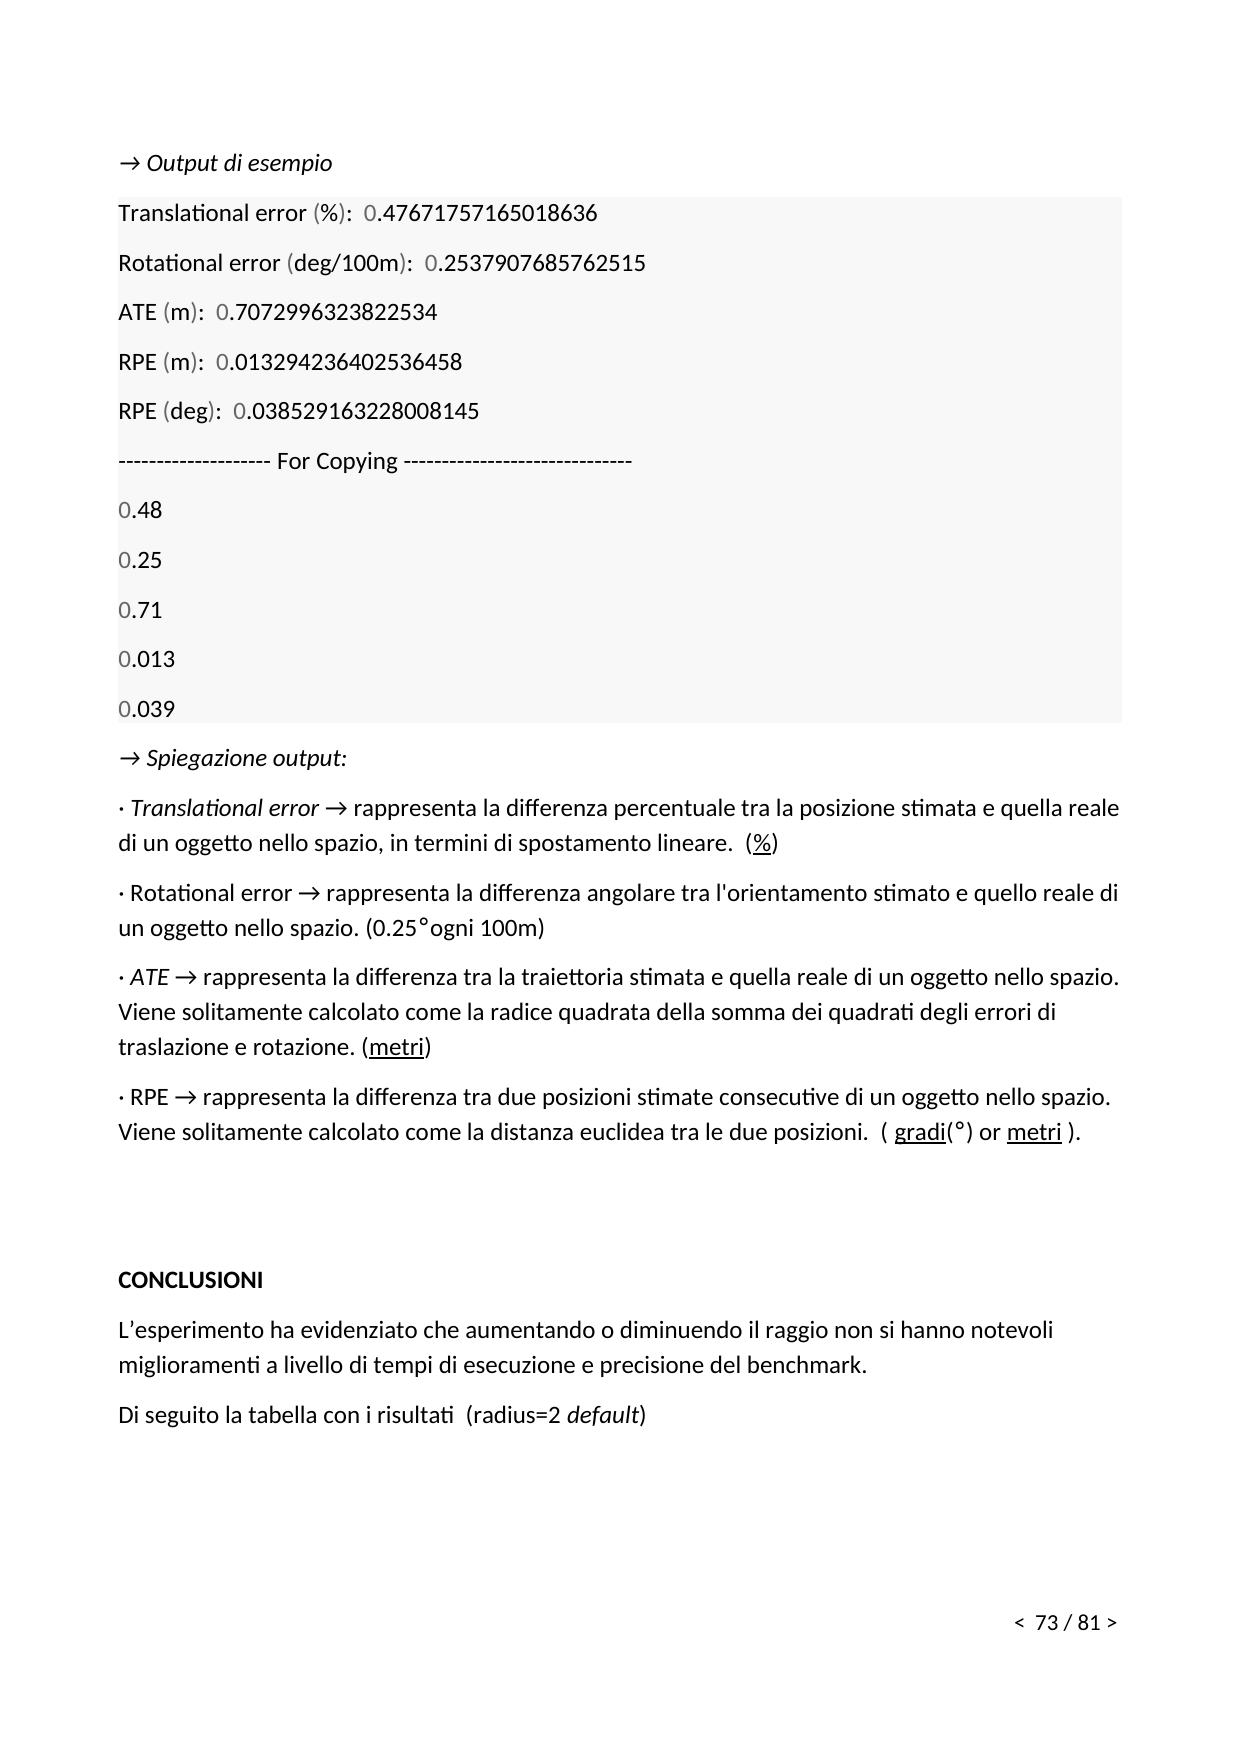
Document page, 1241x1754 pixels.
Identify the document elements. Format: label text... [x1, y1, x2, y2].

text 0.71 [118, 594, 1122, 624]
text Rotational error (deg/100m): 0.2537907685762515 [118, 247, 1122, 277]
text Translational error (%): 0.47671757165018636 [118, 197, 1122, 228]
text L’esperimento ha evidenziato che aumentando o diminuendo il raggio non si hanno notevoli miglioramenti a livello di tempi di esecuzione e precisione del benchmark. [118, 1314, 1122, 1380]
text 0.25 [118, 544, 1122, 575]
text Di seguito la tabella con i risultati (radius=2 default) [118, 1399, 1122, 1429]
text 0.013 [118, 643, 1122, 674]
text 0.48 [118, 495, 1122, 525]
text 0.039 [118, 693, 1122, 723]
text CONCLUSIONI [118, 1265, 1122, 1295]
text → Spiegazione output: [118, 743, 1122, 773]
text · RPE → rappresenta la differenza tra due posizioni stimate consecutive di un oggetto nello spazio. Viene solitamente calcolato come la distanza euclidea tra le due posizioni. ( gradi(°) or metri ). [118, 1081, 1122, 1146]
text · ATE → rappresenta la differenza tra la traiettoria stimata e quella reale di un oggetto nello spazio. Viene solitamente calcolato come la radice quadrata della somma dei quadrati degli errori di traslazione e rotazione. (metri) [118, 961, 1122, 1062]
text → Output di esempio [118, 148, 1122, 178]
text · Translational error → rappresenta la differenza percentuale tra la posizione stimata e quella reale di un oggetto nello spazio, in termini di spostamento lineare. (%) [118, 792, 1122, 858]
text ATE (m): 0.7072996323822534 [118, 296, 1122, 327]
text RPE (m): 0.013294236402536458 [118, 346, 1122, 376]
text -------------------- For Copying ------------------------------ [118, 445, 1122, 476]
text · Rotational error → rappresenta la differenza angolare tra l'orientamento stimato e quello reale di un oggetto nello spazio. (0.25°ogni 100m) [118, 877, 1122, 942]
text RPE (deg): 0.038529163228008145 [118, 396, 1122, 426]
